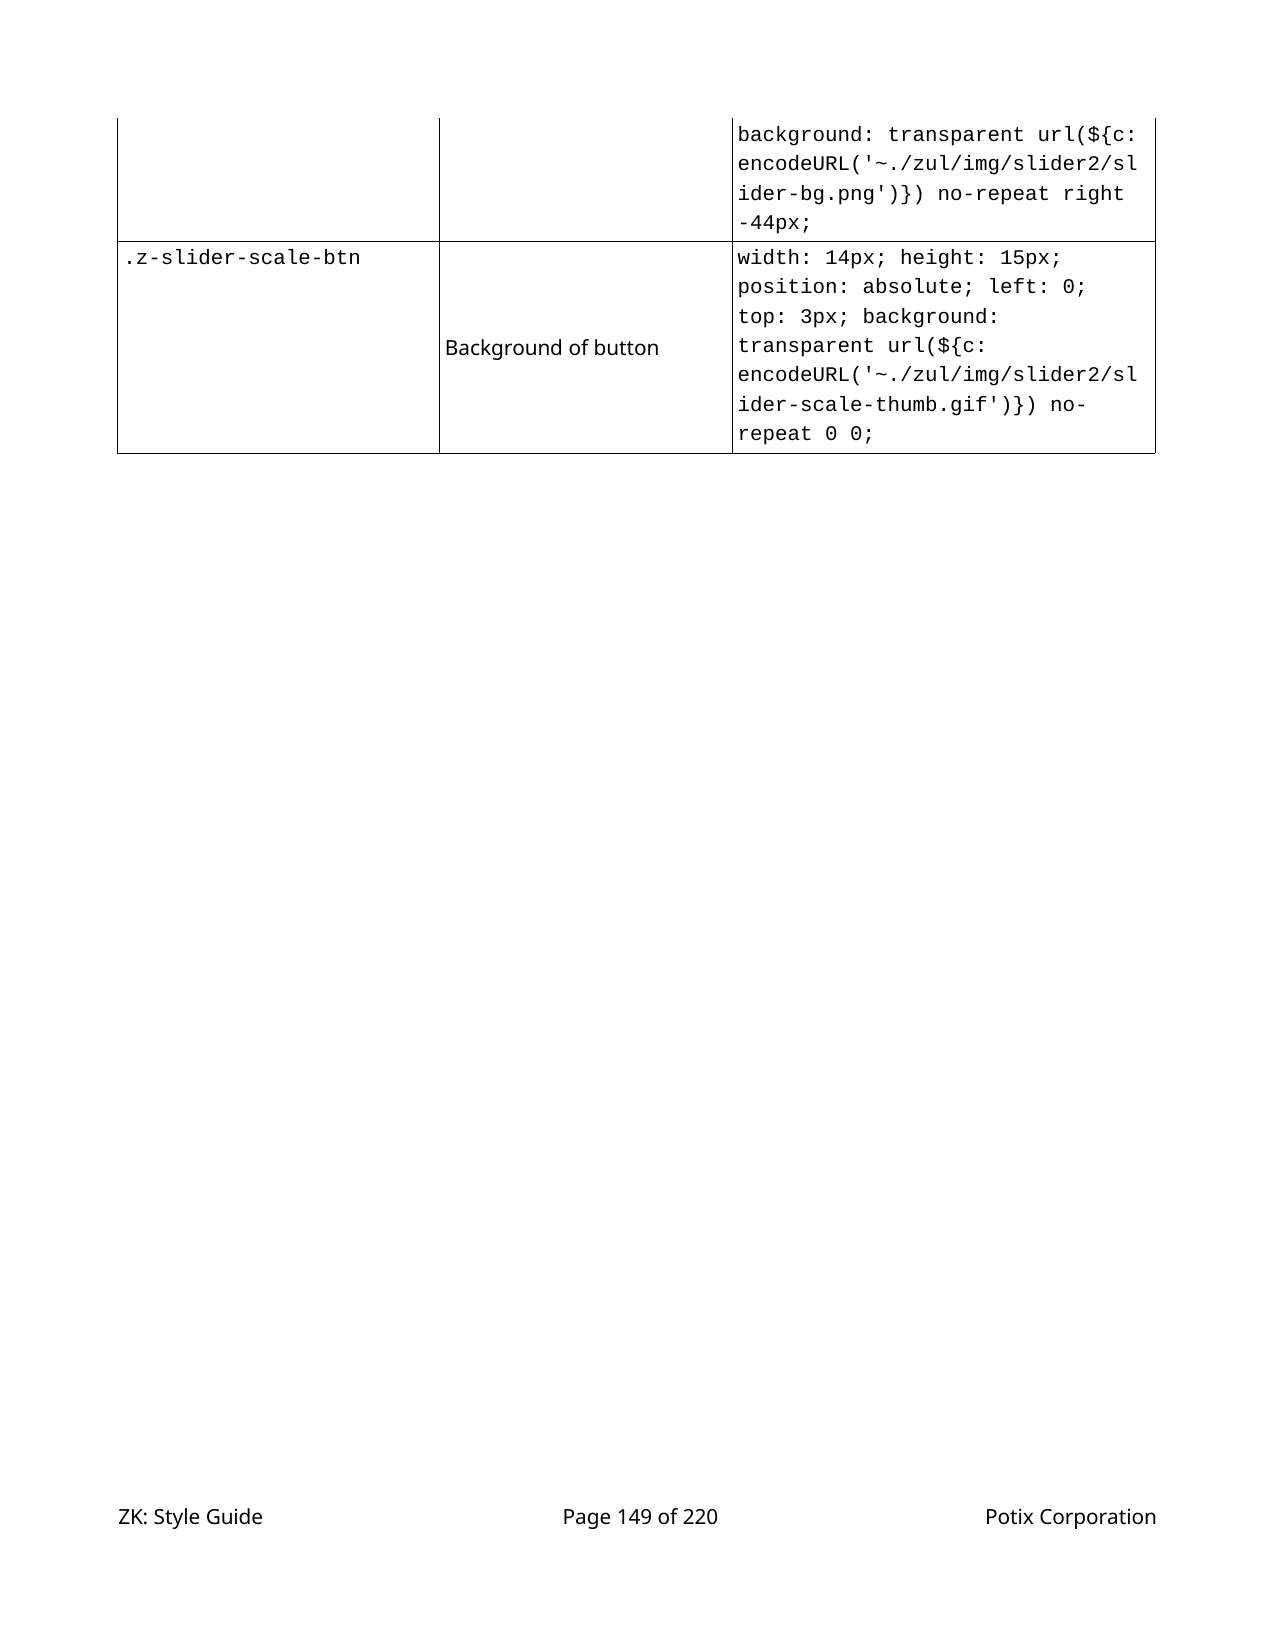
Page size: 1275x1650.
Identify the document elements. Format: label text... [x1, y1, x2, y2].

table_cell [118, 118, 439, 241]
table_cell background: transparent url(${c: encodeURL('~./zul/img/slider2/slider-bg.png')}) no-repeat right -44px; [733, 118, 1155, 241]
table_cell [440, 118, 732, 241]
table_cell Background of button [440, 242, 732, 453]
table_cell .z-slider-scale-btn [118, 242, 439, 453]
table_cell width: 14px; height: 15px; position: absolute; left: 0; top: 3px; background: transparent url(${c: encodeURL('~./zul/img/slider2/slider-scale-thumb.gif')}) no-repeat 0 0; [733, 242, 1155, 453]
